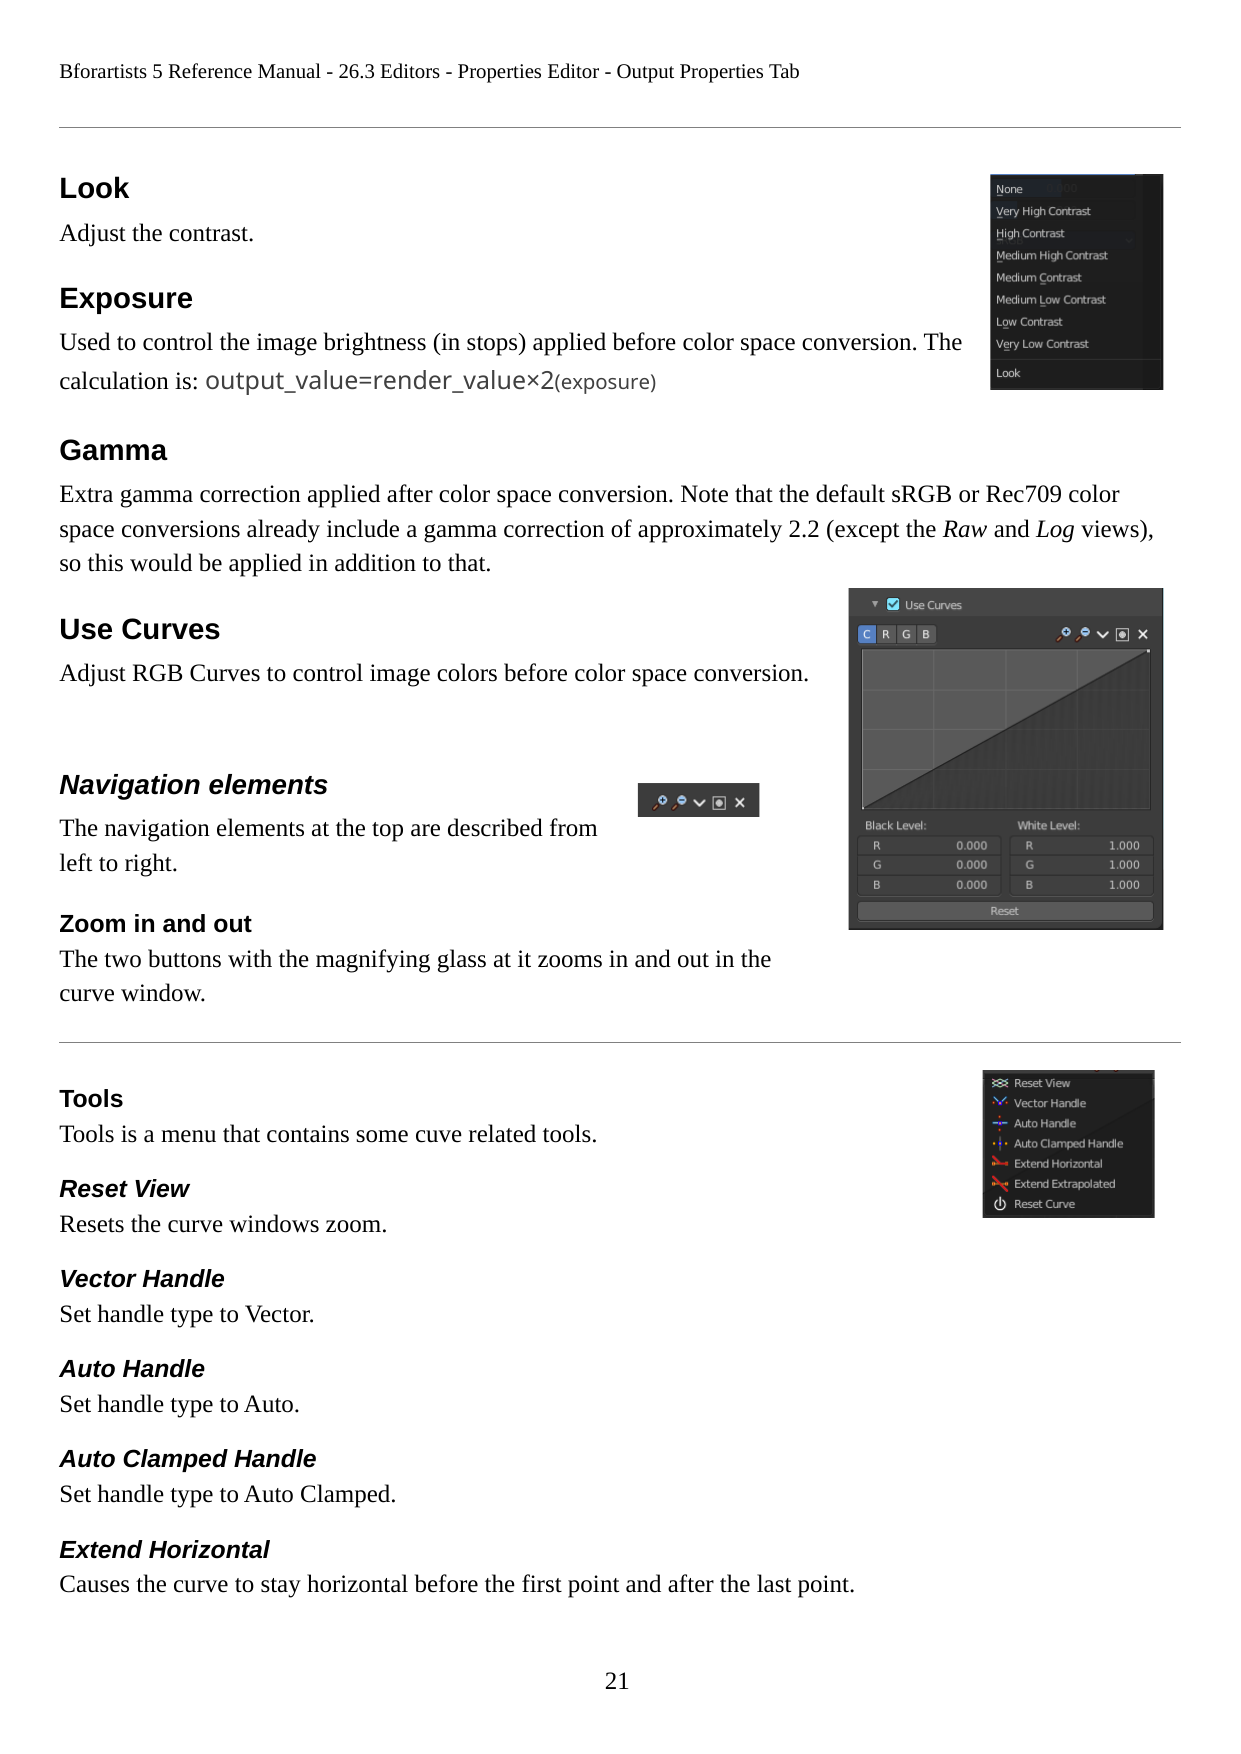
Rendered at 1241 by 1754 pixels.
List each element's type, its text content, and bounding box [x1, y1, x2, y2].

subtitle Extend Horizontal [59, 1535, 1181, 1563]
subtitle Navigation elements [59, 769, 848, 801]
picture [848, 588, 1164, 930]
text Extra gamma correction applied after color space conversion. Note that the default sRGB or Rec709 color space conversions already include a gamma correction of approximately 2.2 (except the Raw and Log views), so this would be applied in addition to that. [59, 479, 1181, 577]
text [1164, 218, 1181, 246]
subtitle Tools [59, 1084, 982, 1113]
subtitle Zoom in and out [59, 909, 1181, 938]
text Tools is a menu that contains some cuve related tools. [59, 1119, 982, 1148]
text Adjust the contrast. [59, 218, 990, 246]
text Adjust RGB Curves to control image colors before color space conversion. [59, 658, 848, 687]
picture [982, 1070, 1155, 1218]
text Set handle type to Auto. [59, 1389, 1181, 1418]
text The navigation elements at the top are described from left to right. [59, 813, 848, 876]
subtitle Gamma [59, 433, 1181, 467]
subtitle Reset View [59, 1174, 982, 1203]
subtitle Auto Clamped Handle [59, 1444, 1181, 1473]
text Used to control the image brightness (in stops) applied before color space conversion. The calculation is: output_value=render_value×2(exposure) [59, 327, 1181, 397]
subtitle [1155, 1084, 1181, 1113]
subtitle Auto Handle [59, 1354, 1181, 1383]
subtitle [1164, 612, 1181, 646]
text Set handle type to Auto Clamped. [59, 1479, 1181, 1508]
text Resets the curve windows zoom. [59, 1209, 1181, 1238]
subtitle Vector Handle [59, 1264, 1181, 1293]
text Causes the curve to stay horizontal before the first point and after the last point. [59, 1569, 1181, 1598]
subtitle Look [59, 171, 1181, 205]
subtitle [1164, 769, 1181, 801]
subtitle Exposure [59, 281, 990, 315]
subtitle [1164, 281, 1181, 315]
text The two buttons with the magnifying glass at it zooms in and out in the curve window. [59, 944, 1181, 1007]
picture [990, 174, 1164, 390]
text Set handle type to Vector. [59, 1299, 1181, 1328]
subtitle [1155, 1174, 1181, 1203]
subtitle Use Curves [59, 612, 848, 646]
picture [637, 783, 760, 817]
